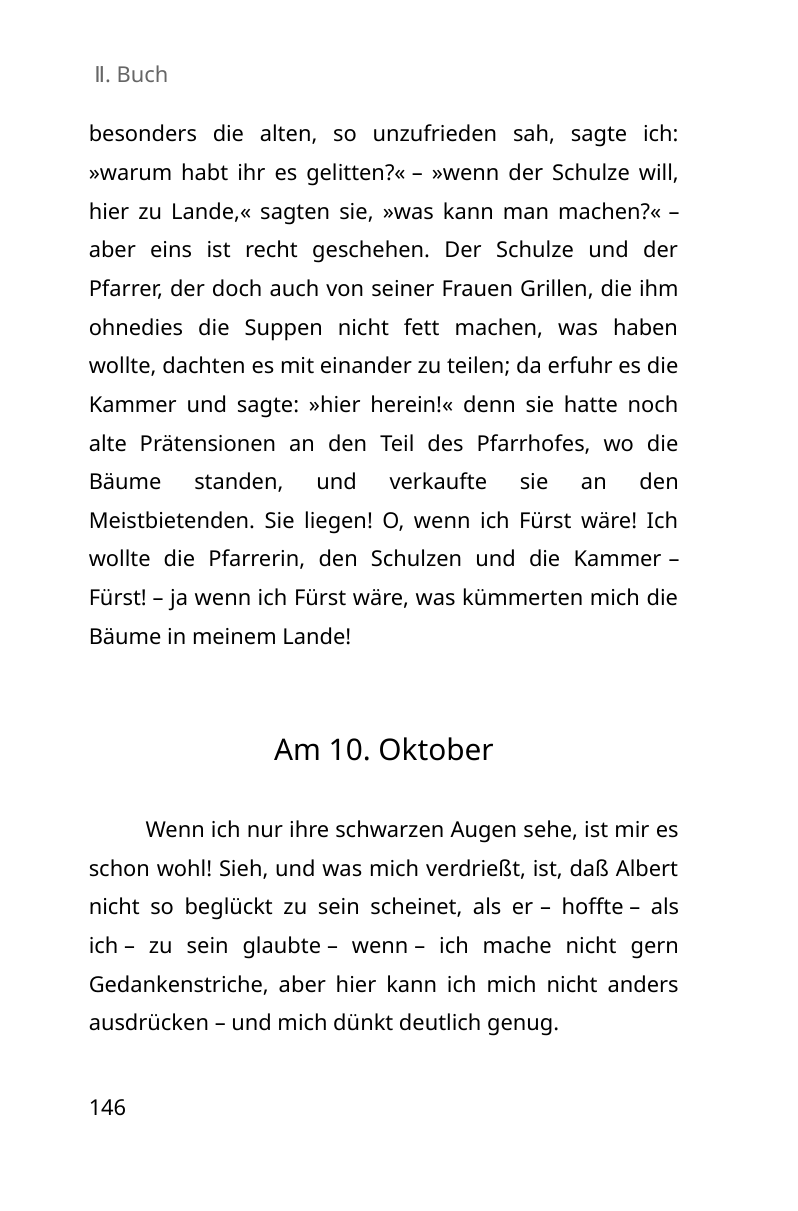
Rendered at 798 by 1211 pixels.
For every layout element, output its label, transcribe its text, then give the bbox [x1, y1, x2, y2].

text Wenn ich nur ihre schwarzen Augen sehe, ist mir es schon wohl! Sieh, und was mich verdrießt, ist, daß Albert nicht so beglückt zu sein scheinet, als er – hoffte – als ich – zu sein glaubte – wenn – ich mache nicht gern Gedankenstriche, aber hier kann ich mich nicht anders ausdrücken – und mich dünkt deutlich genug. [88, 792, 679, 1037]
subtitle Am 10. Oktober [88, 695, 679, 769]
text besonders die alten, so unzufrieden sah, sagte ich: »warum habt ihr es gelitten?« – »wenn der Schulze will, hier zu Lande,« sagten sie, »was kann man machen?« – aber eins ist recht geschehen. Der Schulze und der Pfarrer, der doch auch von seiner Frauen Grillen, die ihm ohnedies die Suppen nicht fett machen, was haben wollte, dachten es mit einander zu teilen; da erfuhr es die Kammer und sagte: »hier herein!« denn sie hatte noch alte Prätensionen an den Teil des Pfarrhofes, wo die Bäume standen, und verkaufte sie an den Meistbietenden. Sie liegen! O, wenn ich Fürst wäre! Ich wollte die Pfarrerin, den Schulzen und die Kammer – Fürst! – ja wenn ich Fürst wäre, was kümmerten mich die Bäume in meinem Lande! [88, 118, 679, 651]
